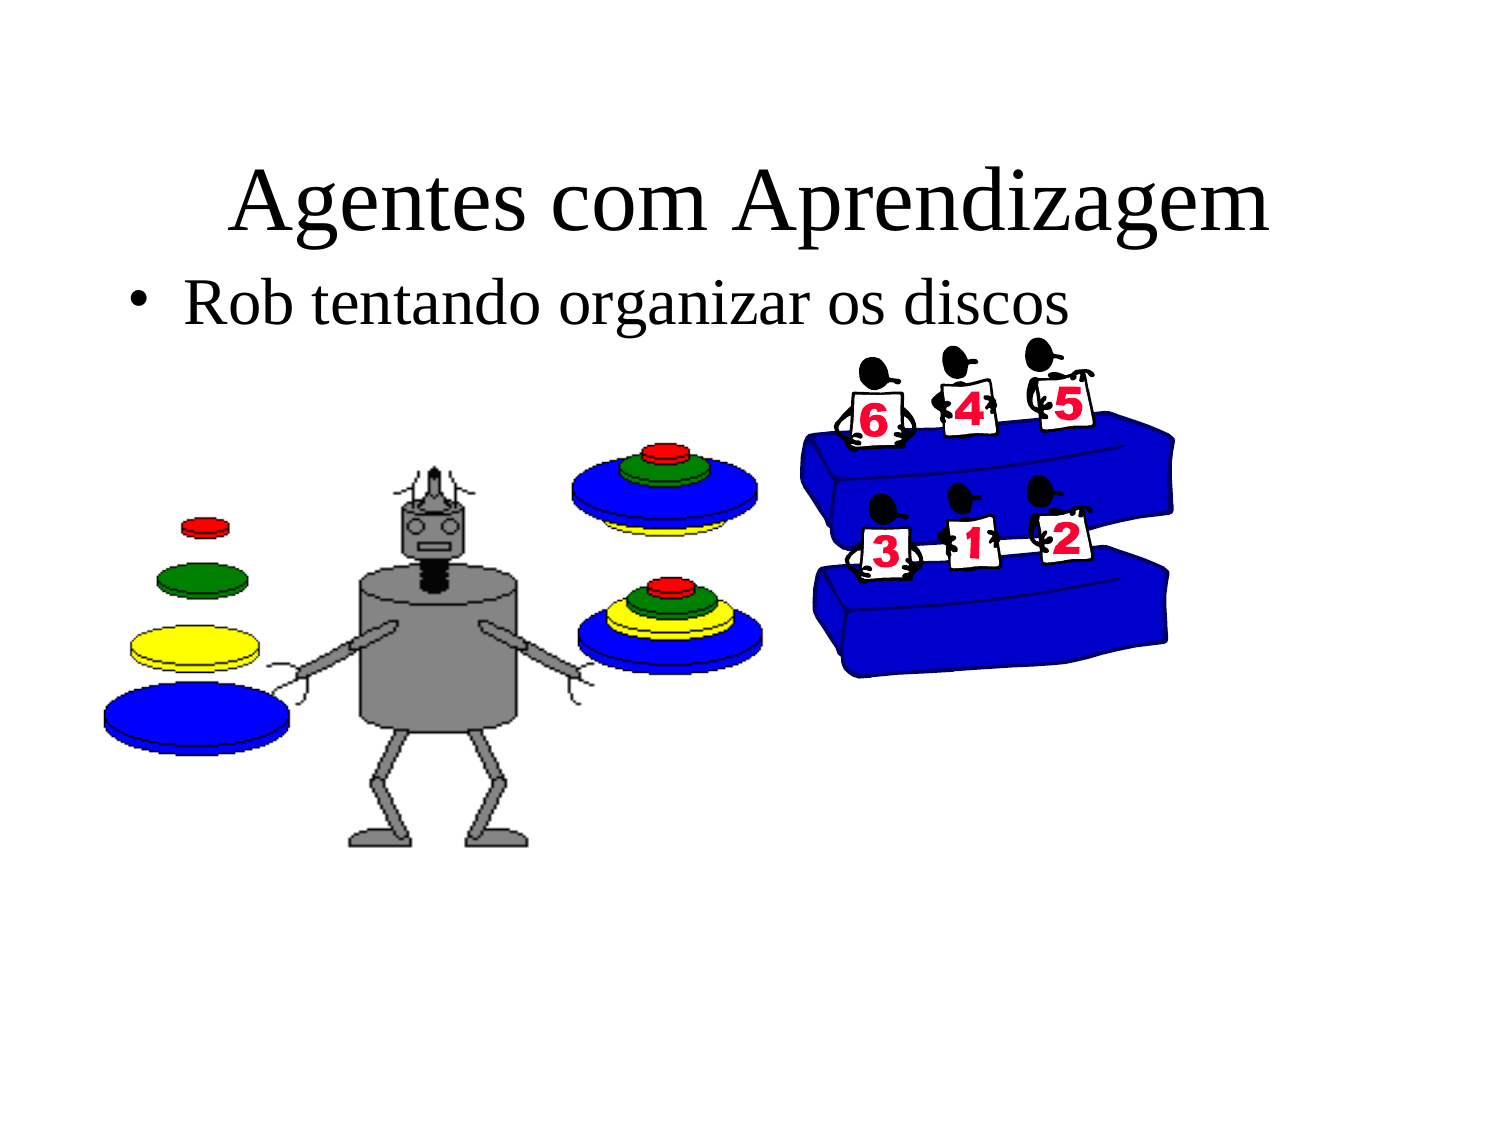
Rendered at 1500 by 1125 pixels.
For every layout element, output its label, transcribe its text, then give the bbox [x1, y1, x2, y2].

picture [800, 337, 1176, 679]
list Rob tentando organizar os discos [112, 249, 1388, 376]
title Agentes com Aprendizagem [112, 99, 1388, 249]
picture [87, 413, 771, 855]
